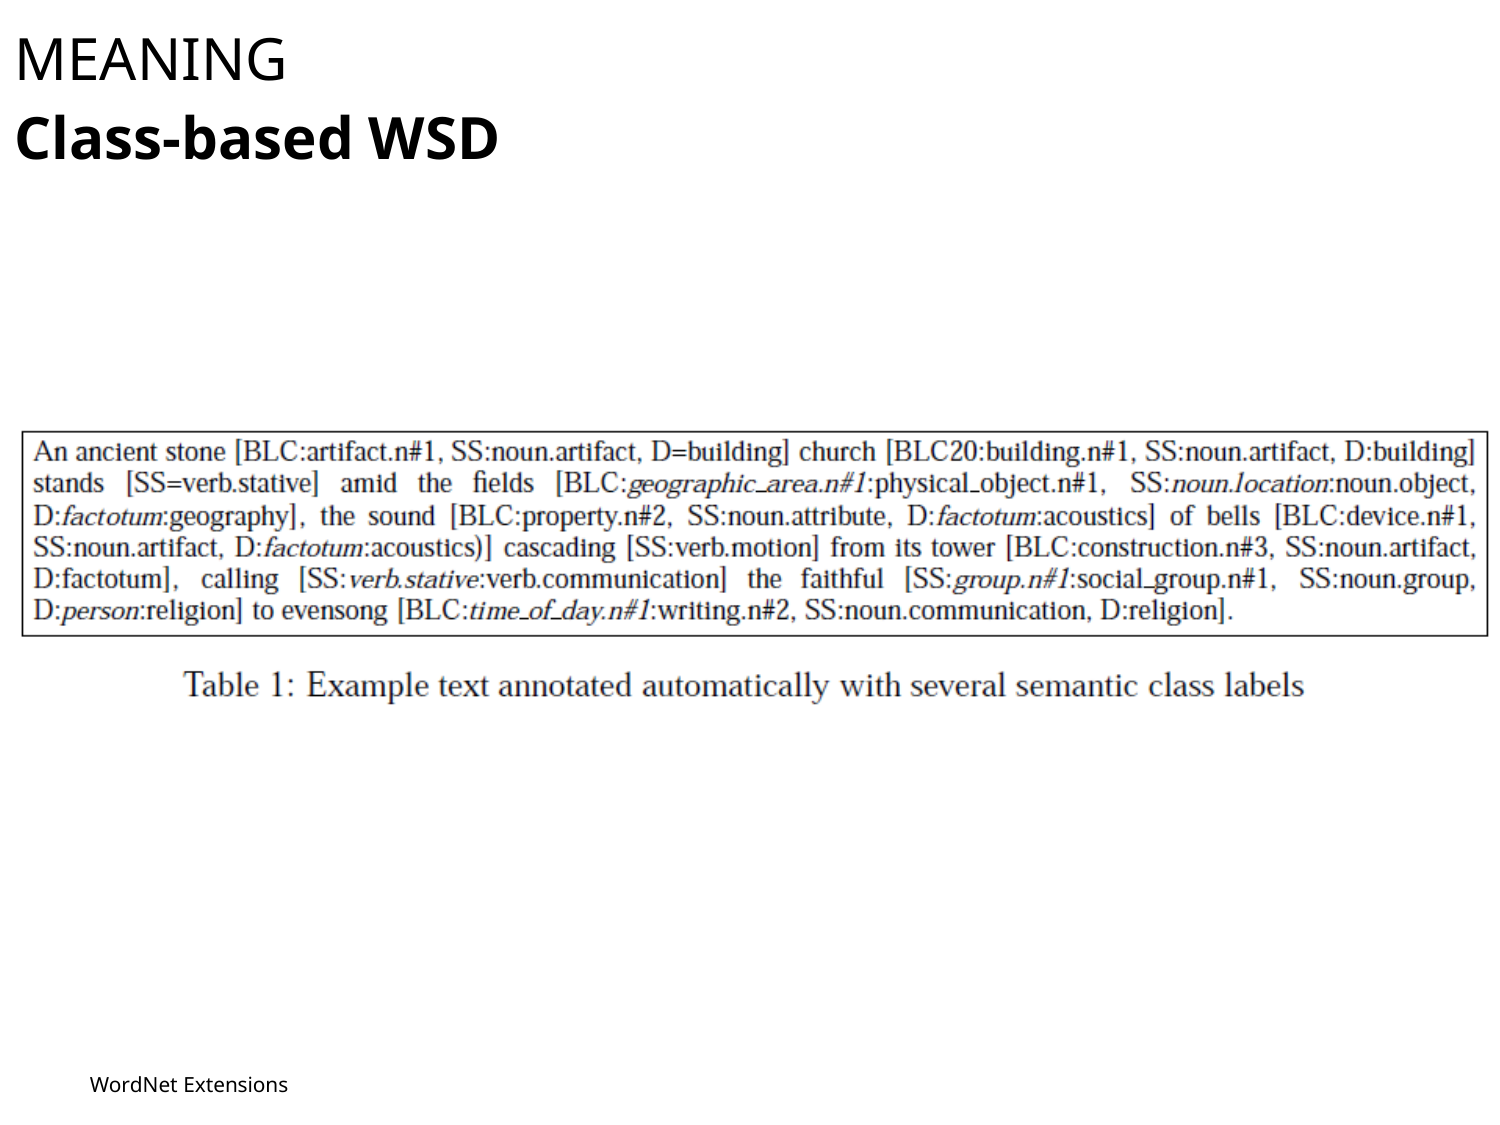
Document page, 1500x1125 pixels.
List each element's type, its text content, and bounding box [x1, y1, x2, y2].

title MEANING Class-based WSD [0, 0, 1500, 196]
picture [11, 414, 1500, 717]
